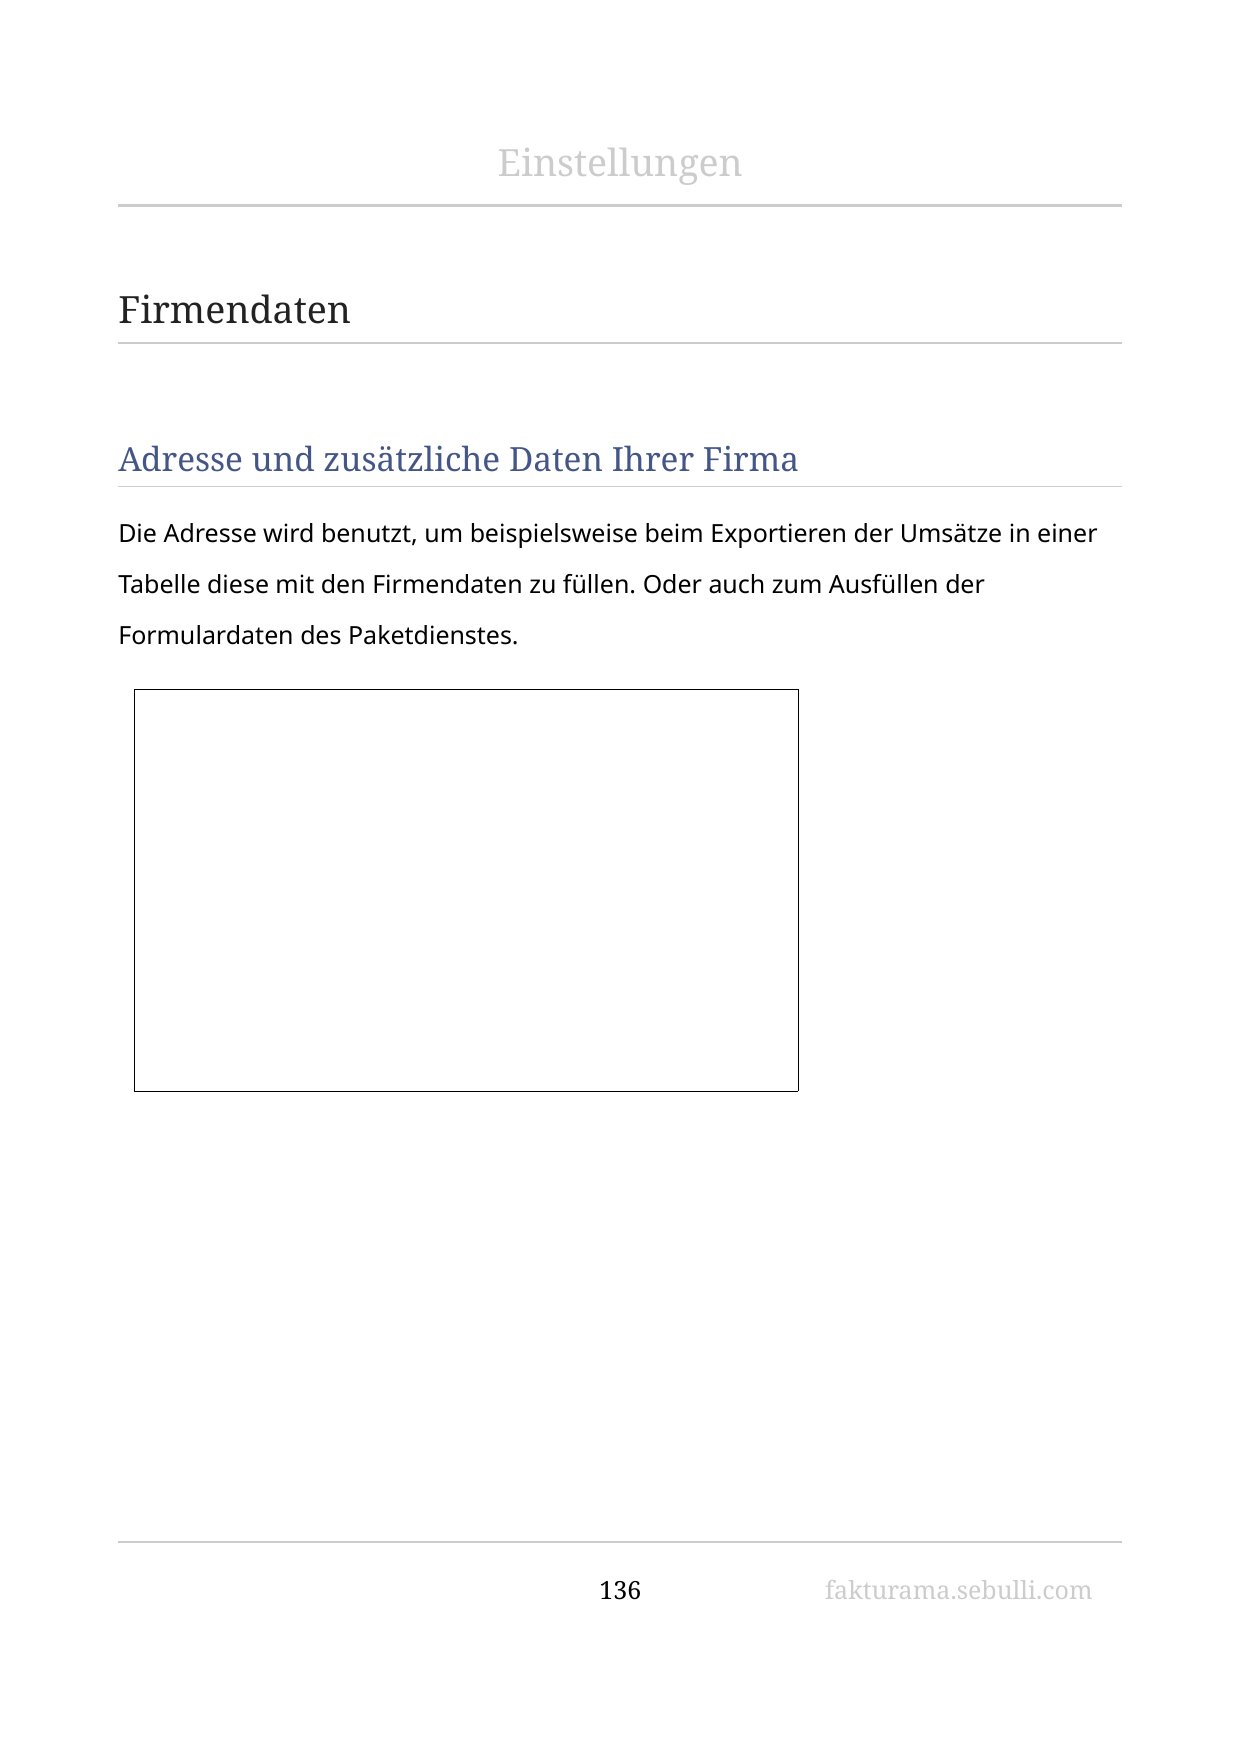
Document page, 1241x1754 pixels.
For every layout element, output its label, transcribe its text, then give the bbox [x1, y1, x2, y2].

subtitle Firmendaten [118, 283, 1122, 342]
text Die Adresse wird benutzt, um beispielsweise beim Exportieren der Umsätze in einer Tabelle diese mit den Firmendaten zu füllen. Oder auch zum Ausfüllen der Formulardaten des Paketdienstes. [118, 516, 1122, 652]
subtitle Adresse und zusätzliche Daten Ihrer Firma [118, 436, 1122, 486]
